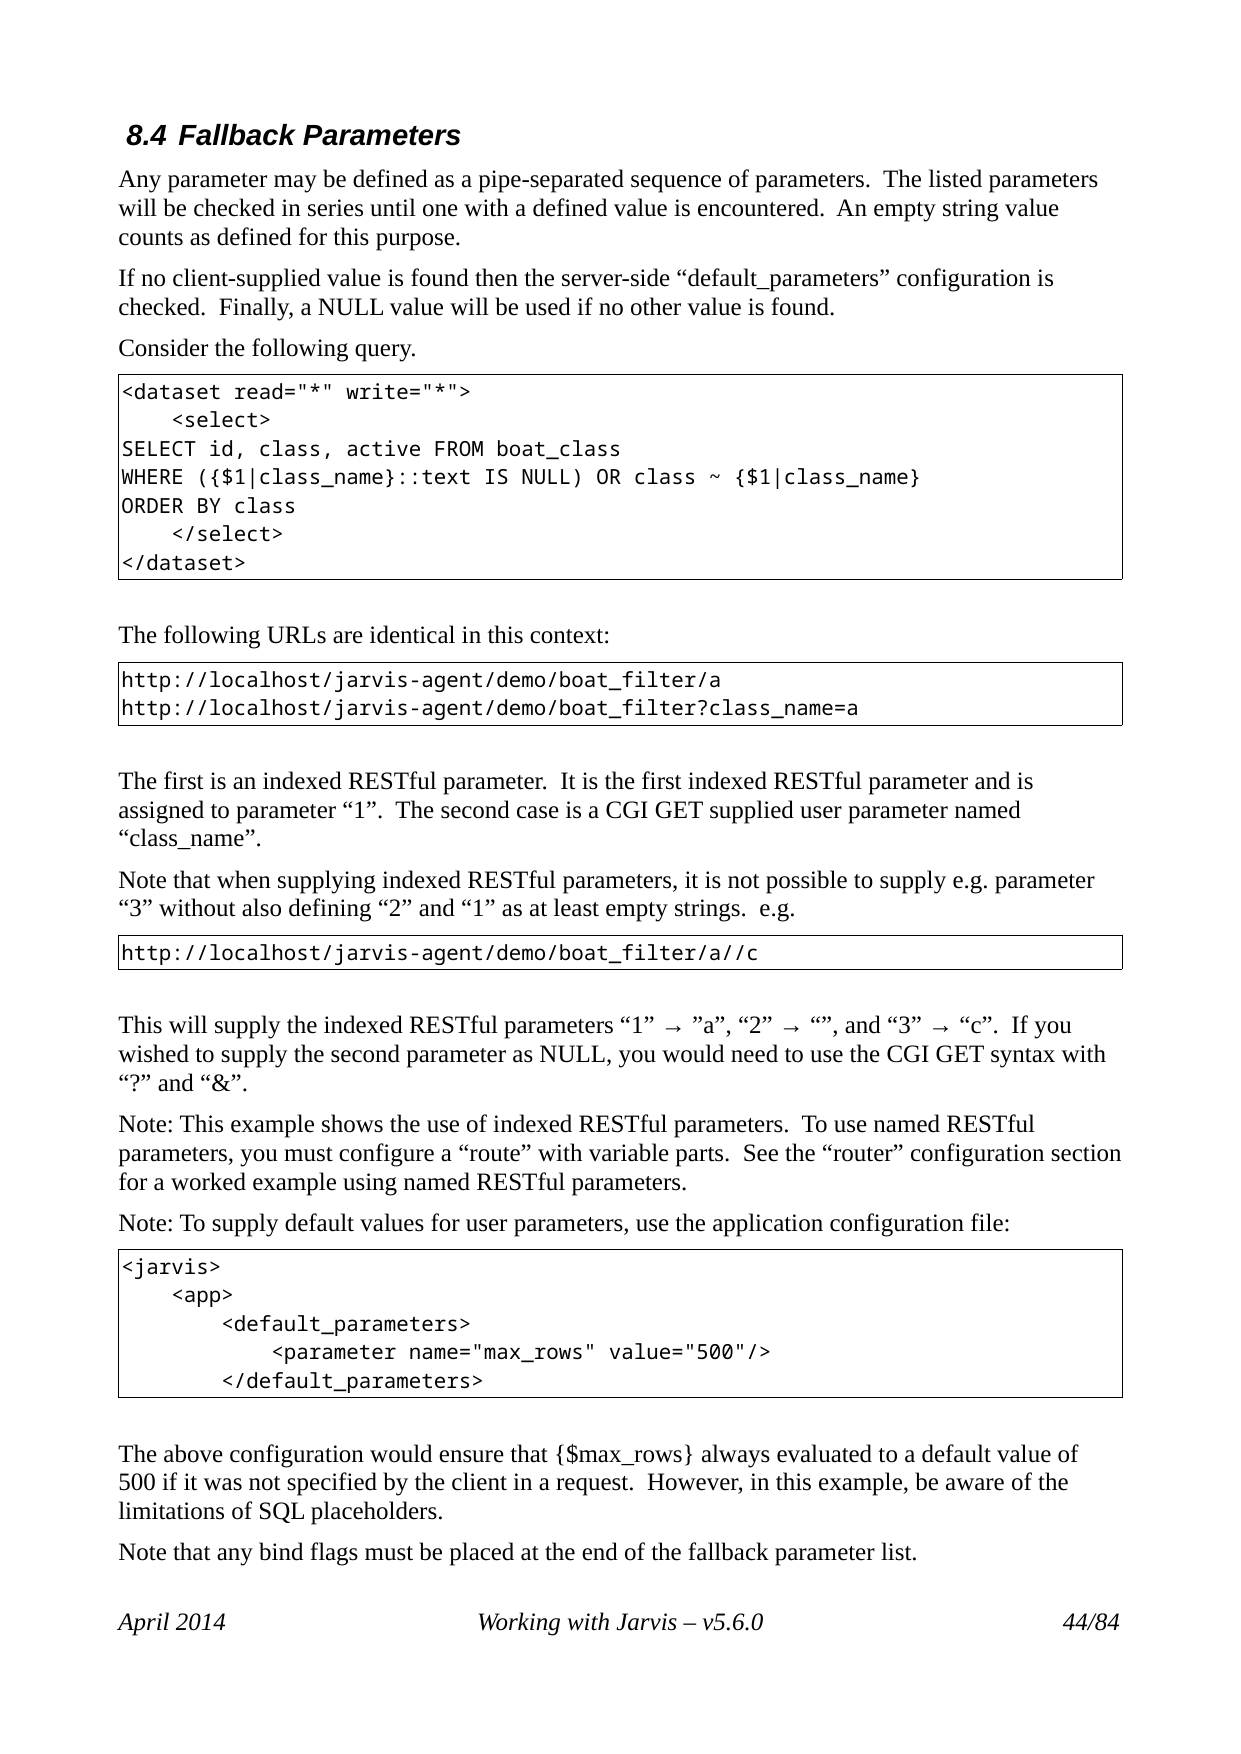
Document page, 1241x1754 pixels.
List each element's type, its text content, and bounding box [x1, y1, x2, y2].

text ORDER BY class [119, 488, 1122, 516]
text Consider the following query. [118, 333, 1122, 362]
text The first is an indexed RESTful parameter. It is the first indexed RESTful parameter and is assigned to parameter “1”. The second case is a CGI GET supplied user parameter named “class_name”. [118, 766, 1122, 852]
text <app> [119, 1278, 1122, 1306]
text This will supply the indexed RESTful parameters “1” → ”a”, “2” → “”, and “3” → “c”. If you wished to supply the second parameter as NULL, you would need to use the CGI GET syntax with “?” and “&”. [118, 1010, 1122, 1097]
text Note: To supply default values for user parameters, use the application configuration file: [118, 1208, 1122, 1237]
text </select> [119, 516, 1122, 545]
text Note: This example shows the use of indexed RESTful parameters. To use named RESTful parameters, you must configure a “route” with variable parts. See the “router” configuration section for a worked example using named RESTful parameters. [118, 1109, 1122, 1195]
text <dataset read="*" write="*"> [119, 375, 1122, 403]
text If no client-supplied value is found then the server-side “default_parameters” configuration is checked. Finally, a NULL value will be used if no other value is found. [118, 263, 1122, 320]
text <default_parameters> [119, 1306, 1122, 1334]
text http://localhost/jarvis-agent/demo/boat_filter/a//c [119, 936, 1122, 969]
text Any parameter may be defined as a pipe-separated sequence of parameters. The listed parameters will be checked in series until one with a defined value is encountered. An empty string value counts as defined for this purpose. [118, 164, 1122, 250]
text </default_parameters> [119, 1363, 1122, 1397]
text <parameter name="max_rows" value="500"/> [119, 1334, 1122, 1363]
text SELECT id, class, active FROM boat_class [119, 431, 1122, 459]
text http://localhost/jarvis-agent/demo/boat_filter?class_name=a [119, 690, 1122, 725]
text The above configuration would ensure that {$max_rows} always evaluated to a default value of 500 if it was not specified by the client in a request. However, in this example, be aware of the limitations of SQL placeholders. [118, 1439, 1122, 1525]
text <jarvis> [119, 1250, 1122, 1278]
text <select> [119, 403, 1122, 431]
text Note that any bind flags must be placed at the end of the fallback parameter list. [118, 1537, 1122, 1566]
text http://localhost/jarvis-agent/demo/boat_filter/a [119, 663, 1122, 690]
text </dataset> [119, 545, 1122, 579]
text Note that when supplying indexed RESTful parameters, it is not possible to supply e.g. parameter “3” without also defining “2” and “1” as at least empty strings. e.g. [118, 865, 1122, 922]
text WHERE ({$1|class_name}::text IS NULL) OR class ~ {$1|class_name} [119, 459, 1122, 488]
text The following URLs are identical in this context: [118, 621, 1122, 649]
subtitle Fallback Parameters [118, 118, 1122, 152]
